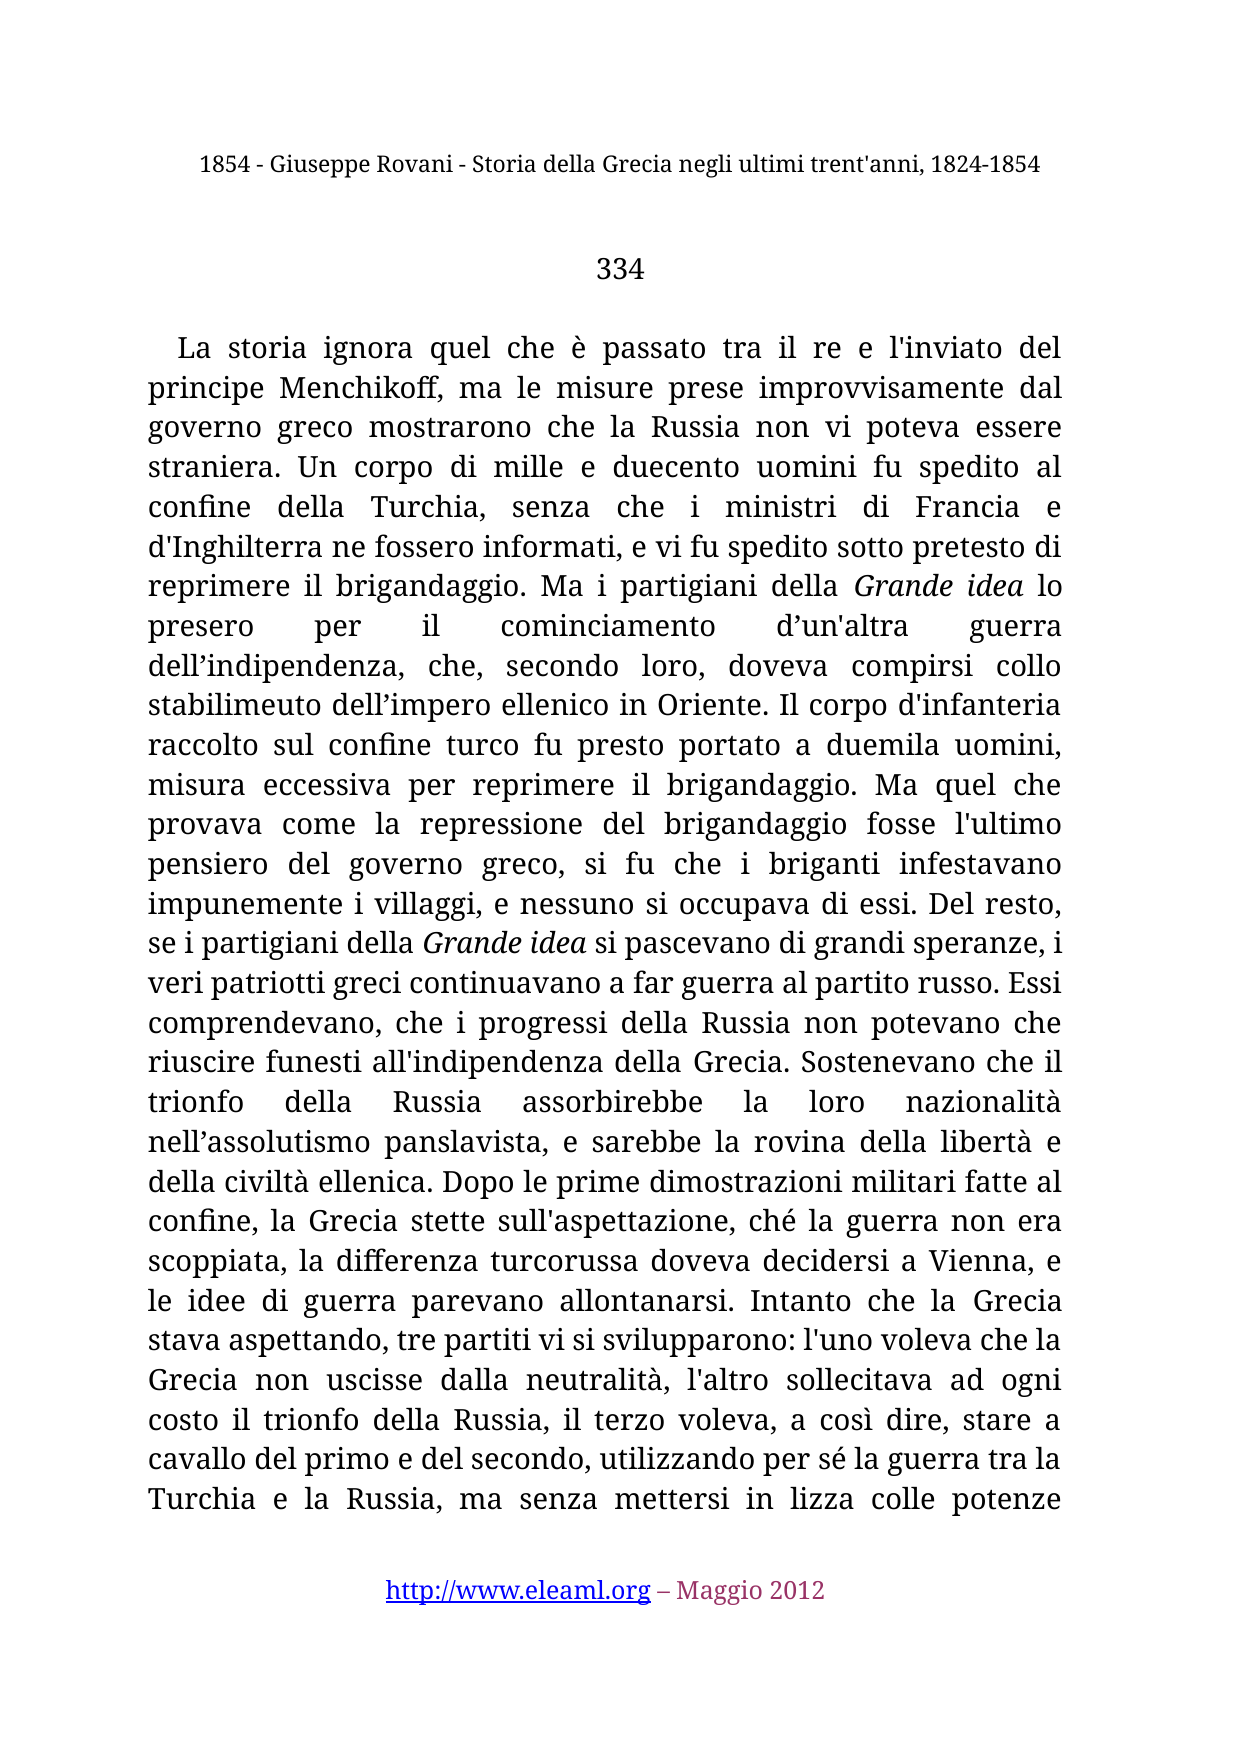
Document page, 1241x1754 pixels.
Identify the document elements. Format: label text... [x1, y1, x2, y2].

text 334 [148, 248, 1063, 288]
text La storia ignora quel che è passato tra il re e l'inviato del principe Menchikoff, ma le misure prese improvvisamente dal governo greco mostrarono che la Russia non vi poteva essere straniera. Un corpo di mille e duecento uomini fu spedito al confine della Turchia, senza che i ministri di Francia e d'Inghilterra ne fossero informati, e vi fu spedito sotto pretesto di reprimere il brigandaggio. Ma i partigiani della Grande idea lo presero per il cominciamento d’un'altra guerra dell’indipendenza, che, secondo loro, doveva compirsi collo stabilimeuto dell’impero ellenico in Oriente. Il corpo d'infanteria raccolto sul confine turco fu presto portato a duemila uomini, misura eccessiva per reprimere il brigandaggio. Ma quel che provava come la repressione del brigandaggio fosse l'ultimo pensiero del governo greco, si fu che i briganti infestavano impunemente i villaggi, e nessuno si occupava di essi. Del resto, se i partigiani della Grande idea si pascevano di grandi speranze, i veri patriotti greci continuavano a far guerra al partito russo. Essi comprendevano, che i progressi della Russia non potevano che riuscire funesti all'indipendenza della Grecia. Sostenevano che il trionfo della Russia assorbirebbe la loro nazionalità nell’assolutismo panslavista, e sarebbe la rovina della libertà e della civiltà ellenica. Dopo le prime dimostrazioni militari fatte al confine, la Grecia stette sull'aspettazione, ché la guerra non era scoppiata, la differenza turcorussa doveva decidersi a Vienna, e le idee di guerra parevano allontanarsi. Intanto che la Grecia stava aspettando, tre partiti vi si svilupparono: l'uno voleva che la Grecia non uscisse dalla neutralità, l'altro sollecitava ad ogni costo il trionfo della Russia, il terzo voleva, a così dire, stare a cavallo del primo e del secondo, utilizzando per sé la guerra tra la Turchia e la Russia, ma senza mettersi in lizza colle potenze [148, 327, 1063, 1518]
